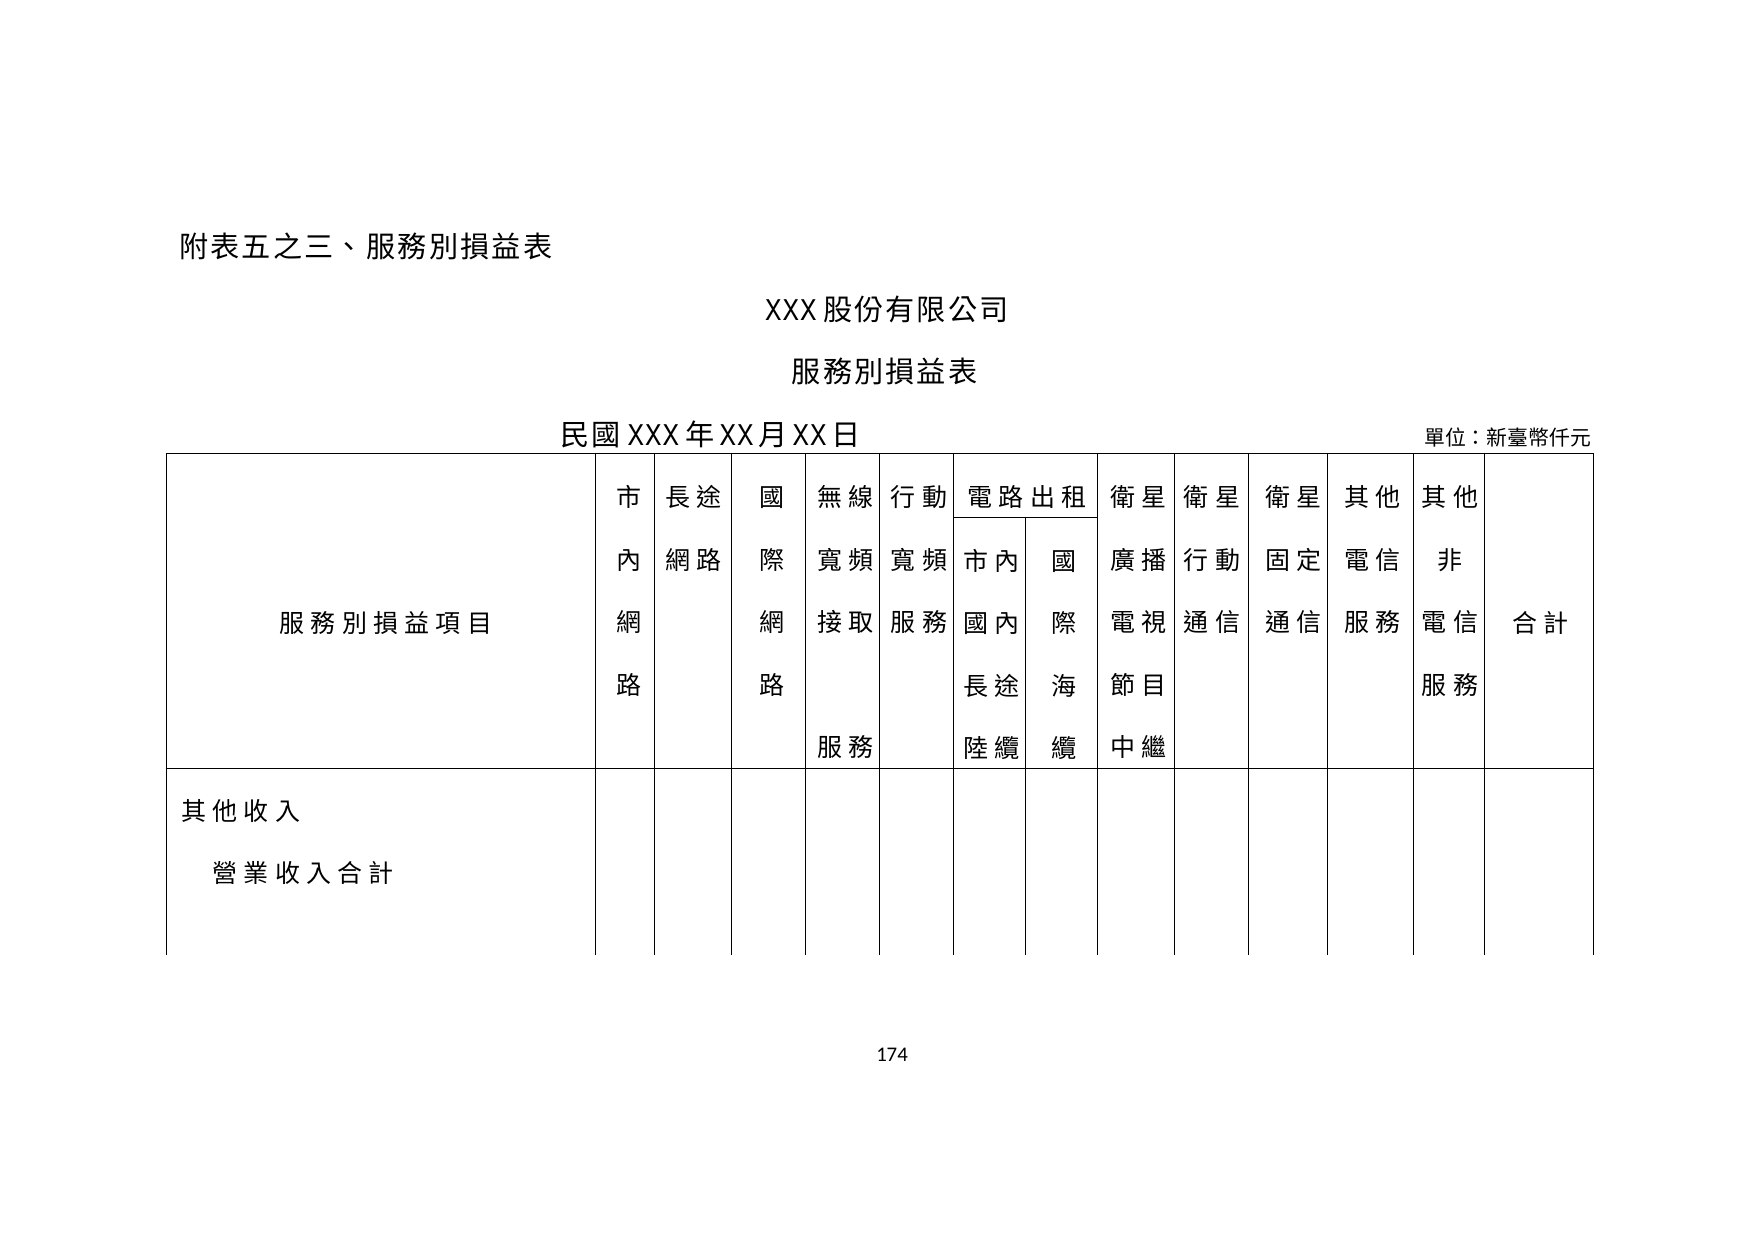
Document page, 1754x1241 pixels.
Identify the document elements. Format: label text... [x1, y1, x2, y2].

table_cell [1175, 893, 1248, 955]
table_cell [1175, 769, 1248, 830]
table_cell [954, 830, 1025, 893]
table_header [805, 203, 879, 266]
table_cell [655, 830, 731, 893]
table_cell 營業收入合計 [167, 830, 595, 893]
table_header [654, 203, 731, 266]
table_cell [880, 830, 953, 893]
table_cell [806, 769, 879, 830]
table_cell 其他非 電信 服務 [1414, 454, 1484, 768]
table_cell [1328, 830, 1413, 893]
table_cell [167, 893, 595, 955]
table_cell [1414, 893, 1484, 955]
table_cell [732, 893, 805, 955]
table_cell 服務別損益表 [166, 328, 1593, 391]
table_cell 電路出租 [954, 454, 1097, 517]
table_cell [954, 769, 1025, 830]
table_header [880, 203, 954, 266]
table_cell 其他 電信 服務 [1328, 454, 1413, 768]
table_header 附表五之三、服務別損益表 [166, 203, 654, 266]
table_header [954, 203, 1025, 266]
table_cell [1328, 893, 1413, 955]
table_cell 國際海纜 [1026, 518, 1097, 768]
table_header [1249, 203, 1327, 266]
table_cell XXX股份有限公司 [166, 266, 1593, 328]
table_cell 衛星 固定 通信 [1249, 454, 1327, 768]
table_cell 國際網路 [732, 454, 805, 768]
table_cell 民國XXX年XX月XX日 單位：新臺幣仟元 [166, 391, 1593, 453]
table_cell [806, 893, 879, 955]
table_cell [1026, 769, 1097, 830]
table_cell 衛星行動通信 [1175, 454, 1248, 768]
table_header [1485, 203, 1593, 266]
table_cell [880, 893, 953, 955]
table_cell [880, 769, 953, 830]
table_cell 長途網路 [655, 454, 731, 768]
table_cell 合計 [1485, 454, 1593, 768]
table_cell [954, 893, 1025, 955]
table_cell [1175, 830, 1248, 893]
table_cell [732, 830, 805, 893]
table_cell [732, 769, 805, 830]
table_cell [596, 830, 654, 893]
table_cell [596, 893, 654, 955]
table_cell [1414, 830, 1484, 893]
table_header [1097, 203, 1174, 266]
table_cell [1249, 769, 1327, 830]
table_cell 行動 寬頻 服務 [880, 454, 953, 768]
table_cell [1098, 769, 1174, 830]
table_header [1413, 203, 1484, 266]
table_cell 服務別損益項目 [167, 454, 595, 768]
table_cell 無線 寬頻 接取 服務 [806, 454, 879, 768]
table_cell [1485, 830, 1593, 893]
table_cell [1098, 830, 1174, 893]
table_cell 市內網路 [596, 454, 654, 768]
table_cell [1026, 830, 1097, 893]
table_cell [1249, 893, 1327, 955]
table_cell [1098, 893, 1174, 955]
table_cell [1026, 893, 1097, 955]
table_cell 衛星廣播電視節目中繼出租 [1098, 454, 1174, 768]
table_cell 市內國內長途陸纜 [954, 518, 1025, 768]
table_cell [1414, 769, 1484, 830]
table_header [1025, 203, 1097, 266]
table_cell [1485, 769, 1593, 830]
table_cell [806, 830, 879, 893]
table_cell [1328, 769, 1413, 830]
table_cell [655, 893, 731, 955]
table_header [1174, 203, 1248, 266]
table_header [1328, 203, 1413, 266]
table_header [731, 203, 805, 266]
table_cell [596, 769, 654, 830]
table_cell [1249, 830, 1327, 893]
table_cell 其他收入 [167, 769, 595, 830]
table_cell [1485, 893, 1593, 955]
table_cell [655, 769, 731, 830]
